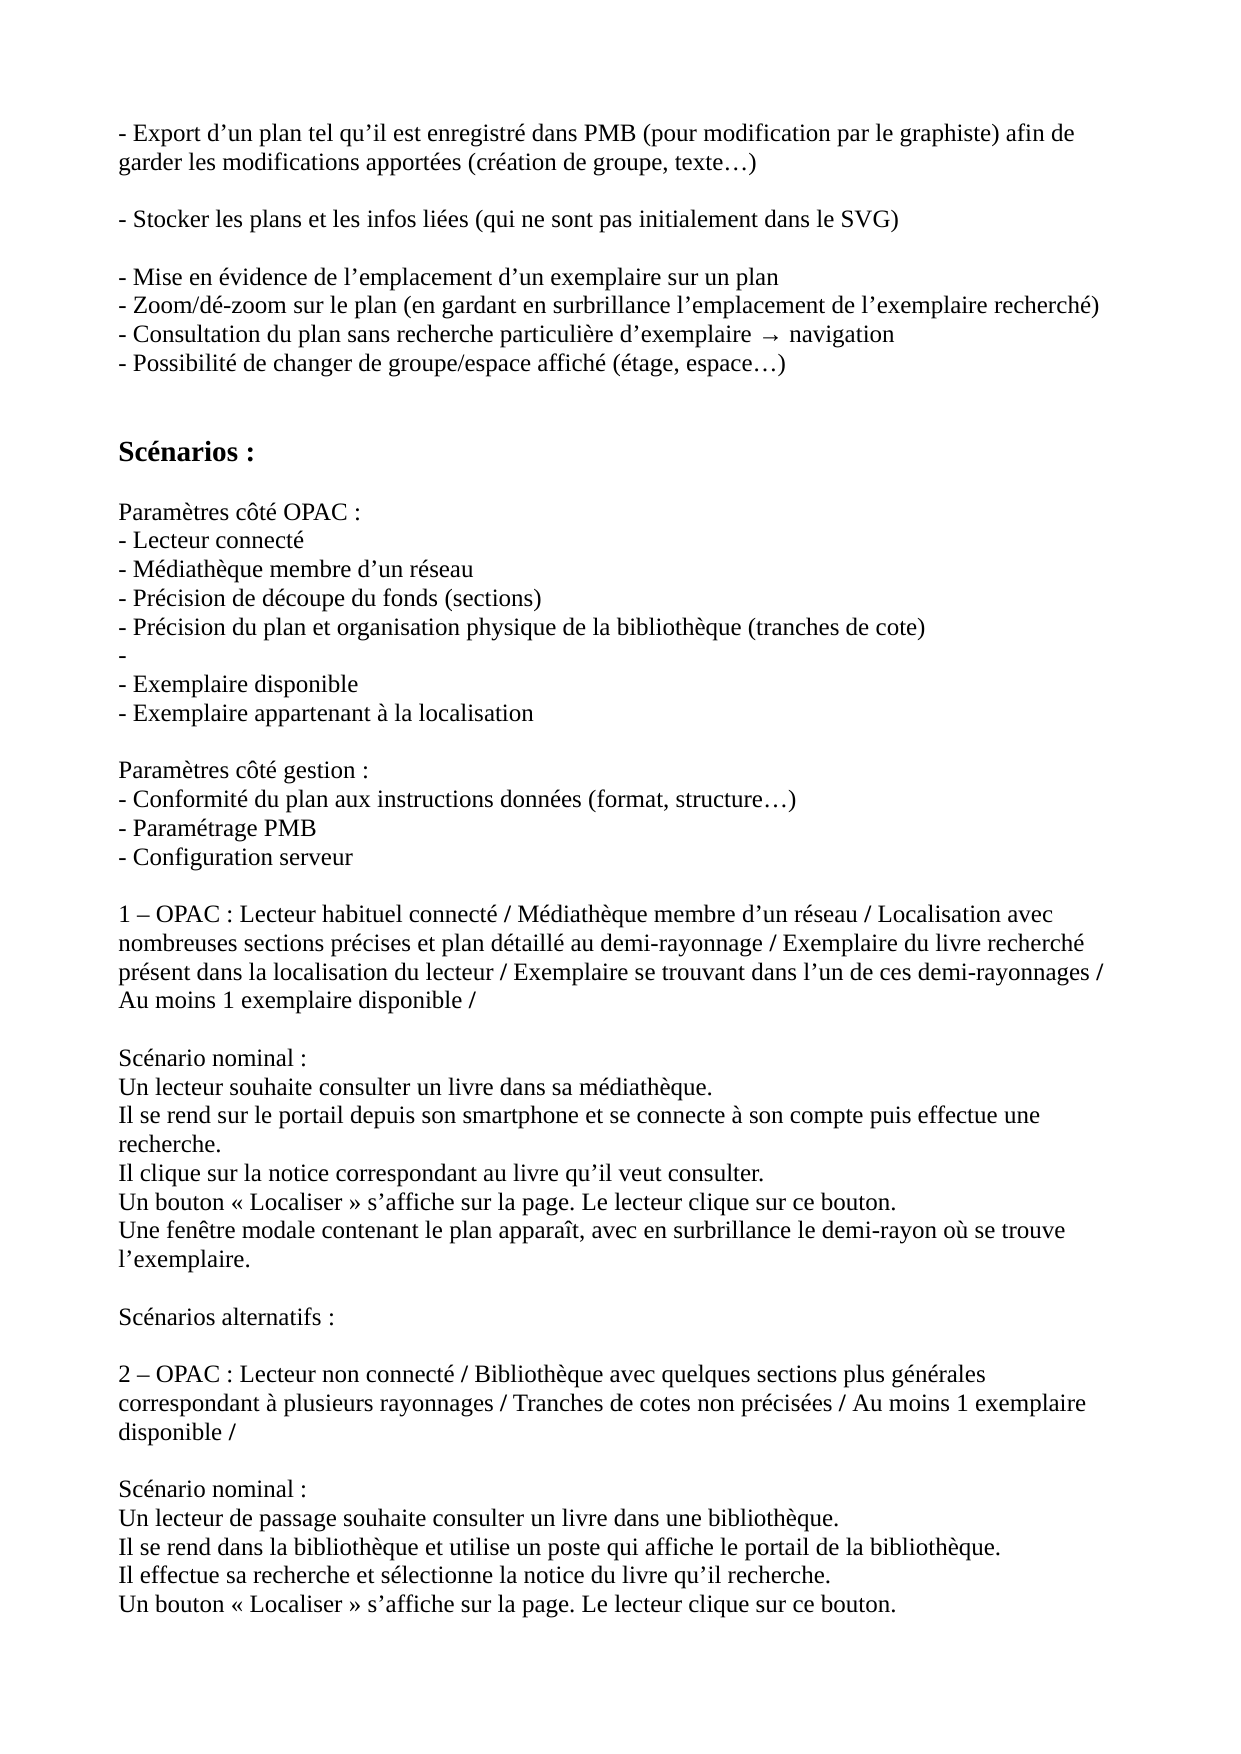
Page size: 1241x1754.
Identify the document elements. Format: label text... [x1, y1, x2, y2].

text - Médiathèque membre d’un réseau [118, 554, 1122, 583]
text - Exemplaire appartenant à la localisation [118, 698, 1122, 727]
text - Stocker les plans et les infos liées (qui ne sont pas initialement dans le SVG) [118, 204, 1122, 233]
text - Zoom/dé-zoom sur le plan (en gardant en surbrillance l’emplacement de l’exemplaire recherché) [118, 291, 1122, 319]
text - Mise en évidence de l’emplacement d’un exemplaire sur un plan [118, 262, 1122, 291]
text Scénario nominal : [118, 1474, 1122, 1503]
text - Consultation du plan sans recherche particulière d’exemplaire → navigation [118, 319, 1122, 348]
text Il se rend dans la bibliothèque et utilise un poste qui affiche le portail de la bibliothèque. [118, 1532, 1122, 1560]
text Il se rend sur le portail depuis son smartphone et se connecte à son compte puis effectue une recherche. [118, 1100, 1122, 1158]
text Il clique sur la notice correspondant au livre qu’il veut consulter. [118, 1158, 1122, 1187]
text Une fenêtre modale contenant le plan apparaît, avec en surbrillance le demi-rayon où se trouve l’exemplaire. [118, 1215, 1122, 1273]
text Paramètres côté gestion : [118, 755, 1122, 784]
text - Exemplaire disponible [118, 669, 1122, 698]
text - Précision du plan et organisation physique de la bibliothèque (tranches de cote) [118, 612, 1122, 640]
text Un bouton « Localiser » s’affiche sur la page. Le lecteur clique sur ce bouton. [118, 1589, 1122, 1618]
text - Export d’un plan tel qu’il est enregistré dans PMB (pour modification par le graphiste) afin de garder les modifications apportées (création de groupe, texte…) [118, 118, 1122, 176]
text Un lecteur de passage souhaite consulter un livre dans une bibliothèque. [118, 1503, 1122, 1532]
text Un bouton « Localiser » s’affiche sur la page. Le lecteur clique sur ce bouton. [118, 1187, 1122, 1215]
text - [118, 640, 1122, 669]
text Paramètres côté OPAC : [118, 497, 1122, 525]
text - Conformité du plan aux instructions données (format, structure…) [118, 784, 1122, 813]
text - Paramétrage PMB [118, 813, 1122, 842]
text - Précision de découpe du fonds (sections) [118, 583, 1122, 612]
text 1 – OPAC : Lecteur habituel connecté / Médiathèque membre d’un réseau / Localisation avec nombreuses sections précises et plan détaillé au demi-rayonnage / Exemplaire du livre recherché présent dans la localisation du lecteur / Exemplaire se trouvant dans l’un de ces demi-rayonnages / Au moins 1 exemplaire disponible / [118, 899, 1122, 1014]
text Un lecteur souhaite consulter un livre dans sa médiathèque. [118, 1072, 1122, 1100]
text - Lecteur connecté [118, 525, 1122, 554]
text - Configuration serveur [118, 842, 1122, 870]
text Scénario nominal : [118, 1043, 1122, 1072]
text Scénarios alternatifs : [118, 1302, 1122, 1330]
text 2 – OPAC : Lecteur non connecté / Bibliothèque avec quelques sections plus générales correspondant à plusieurs rayonnages / Tranches de cotes non précisées / Au moins 1 exemplaire disponible / [118, 1359, 1122, 1445]
text Scénarios : [118, 434, 1122, 468]
text - Possibilité de changer de groupe/espace affiché (étage, espace…) [118, 348, 1122, 377]
text Il effectue sa recherche et sélectionne la notice du livre qu’il recherche. [118, 1560, 1122, 1589]
